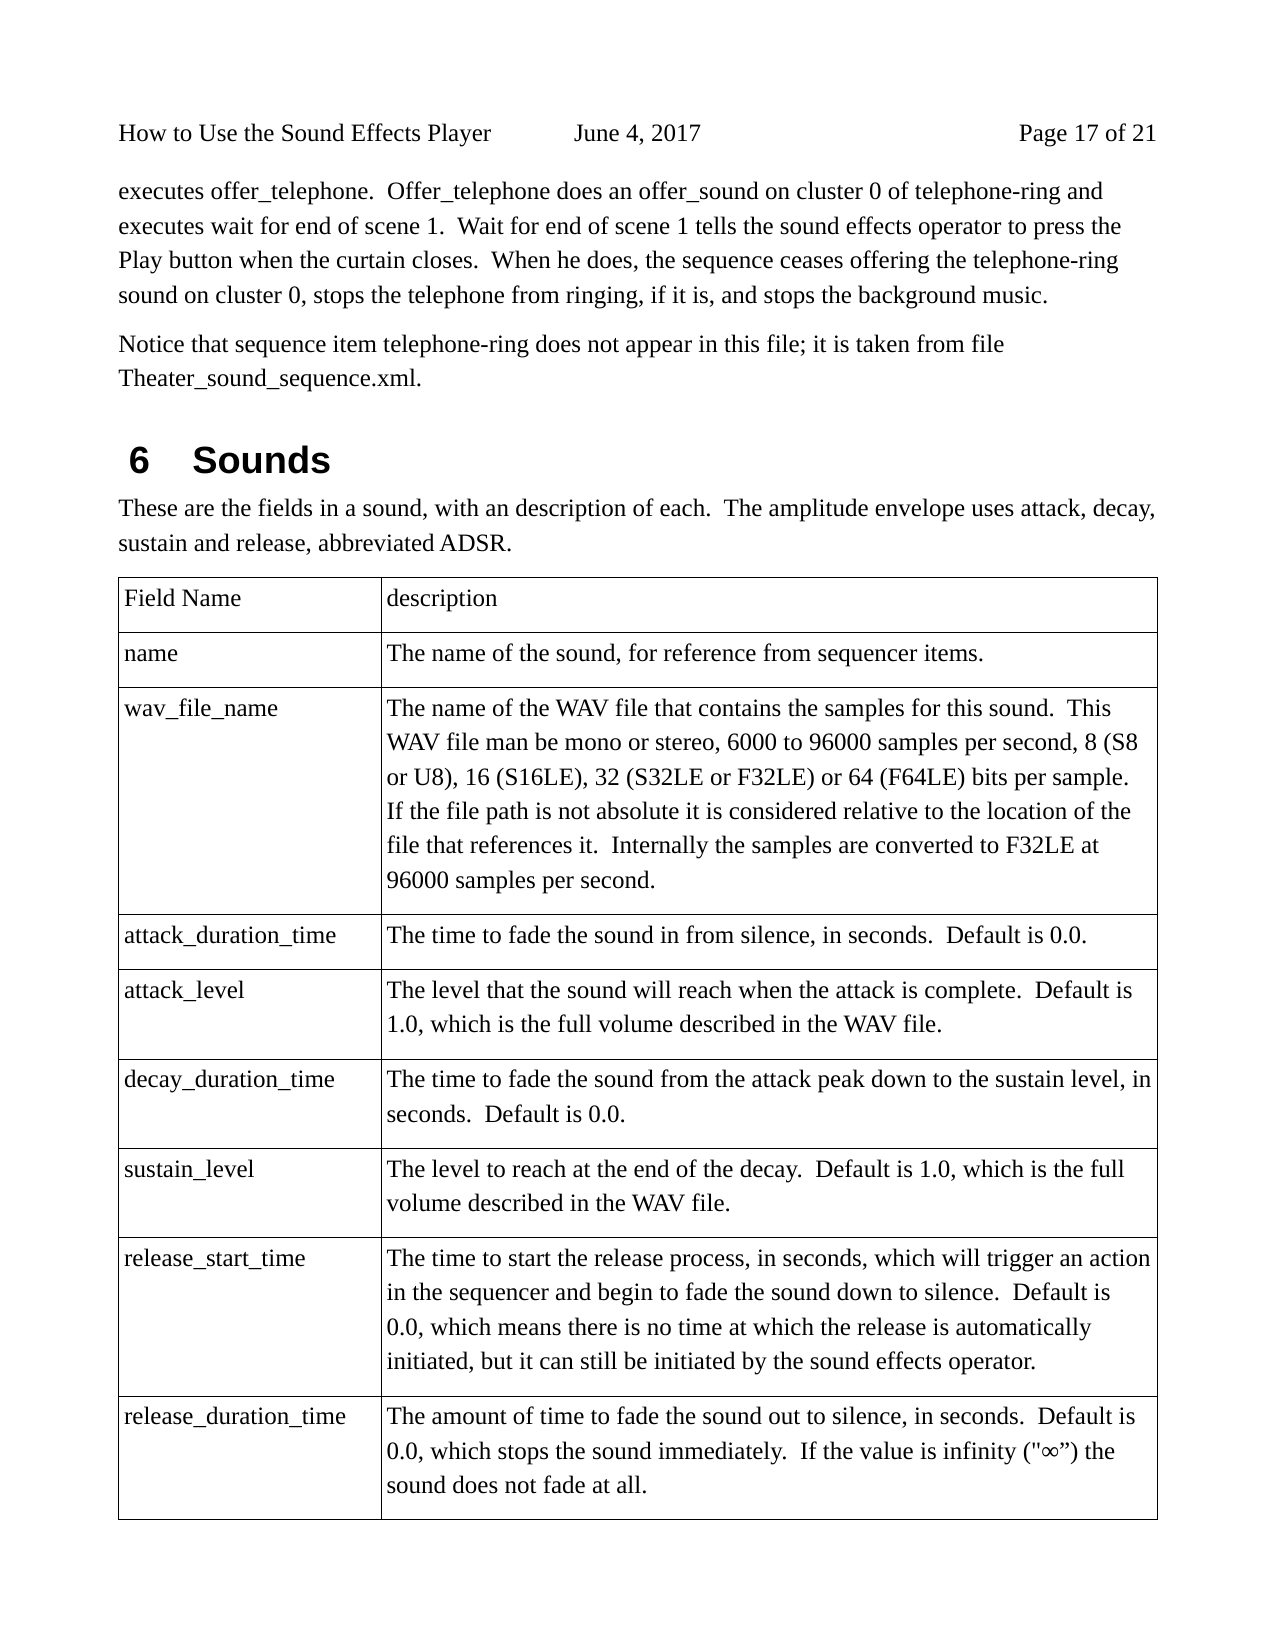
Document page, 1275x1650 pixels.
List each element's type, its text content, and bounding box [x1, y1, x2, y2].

table_cell attack_duration_time [119, 915, 381, 969]
table_cell release_duration_time [119, 1397, 381, 1519]
table_cell The time to start the release process, in seconds, which will trigger an action in the sequencer and begin to fade the sound down to silence. Default is 0.0, which means there is no time at which the release is automatically initiated, but it can still be initiated by the sound effects operator. [382, 1238, 1157, 1396]
table_cell sustain_level [119, 1149, 381, 1237]
table_cell The level to reach at the end of the decay. Default is 1.0, which is the full volume described in the WAV file. [382, 1149, 1157, 1237]
table_cell The name of the WAV file that contains the samples for this sound. This WAV file man be mono or stereo, 6000 to 96000 samples per second, 8 (S8 or U8), 16 (S16LE), 32 (S32LE or F32LE) or 64 (F64LE) bits per sample. If the file path is not absolute it is considered relative to the location of the file that references it. Internally the samples are converted to F32LE at 96000 samples per second. [382, 688, 1157, 914]
text These are the fields in a sound, with an description of each. The amplitude envelope uses attack, decay, sustain and release, abbreviated ADSR. [118, 493, 1157, 557]
subtitle Sounds [118, 437, 1157, 481]
table_header Field Name [119, 578, 381, 632]
table_cell attack_level [119, 970, 381, 1058]
table_header description [382, 578, 1157, 632]
table_cell wav_file_name [119, 688, 381, 914]
table_cell release_start_time [119, 1238, 381, 1396]
table_cell The name of the sound, for reference from sequencer items. [382, 633, 1157, 687]
table_cell decay_duration_time [119, 1060, 381, 1148]
table_cell The level that the sound will reach when the attack is complete. Default is 1.0, which is the full volume described in the WAV file. [382, 970, 1157, 1058]
text executes offer_telephone. Offer_telephone does an offer_sound on cluster 0 of telephone-ring and executes wait for end of scene 1. Wait for end of scene 1 tells the sound effects operator to press the Play button when the curtain closes. When he does, the sequence ceases offering the telephone-ring sound on cluster 0, stops the telephone from ringing, if it is, and stops the background music. [118, 176, 1157, 308]
table_cell The time to fade the sound from the attack peak down to the sustain level, in seconds. Default is 0.0. [382, 1060, 1157, 1148]
table_cell name [119, 633, 381, 687]
text Notice that sequence item telephone-ring does not appear in this file; it is taken from file Theater_sound_sequence.xml. [118, 329, 1157, 392]
table_cell The time to fade the sound in from silence, in seconds. Default is 0.0. [382, 915, 1157, 969]
table_cell The amount of time to fade the sound out to silence, in seconds. Default is 0.0, which stops the sound immediately. If the value is infinity ("∞”) the sound does not fade at all. [382, 1397, 1157, 1519]
